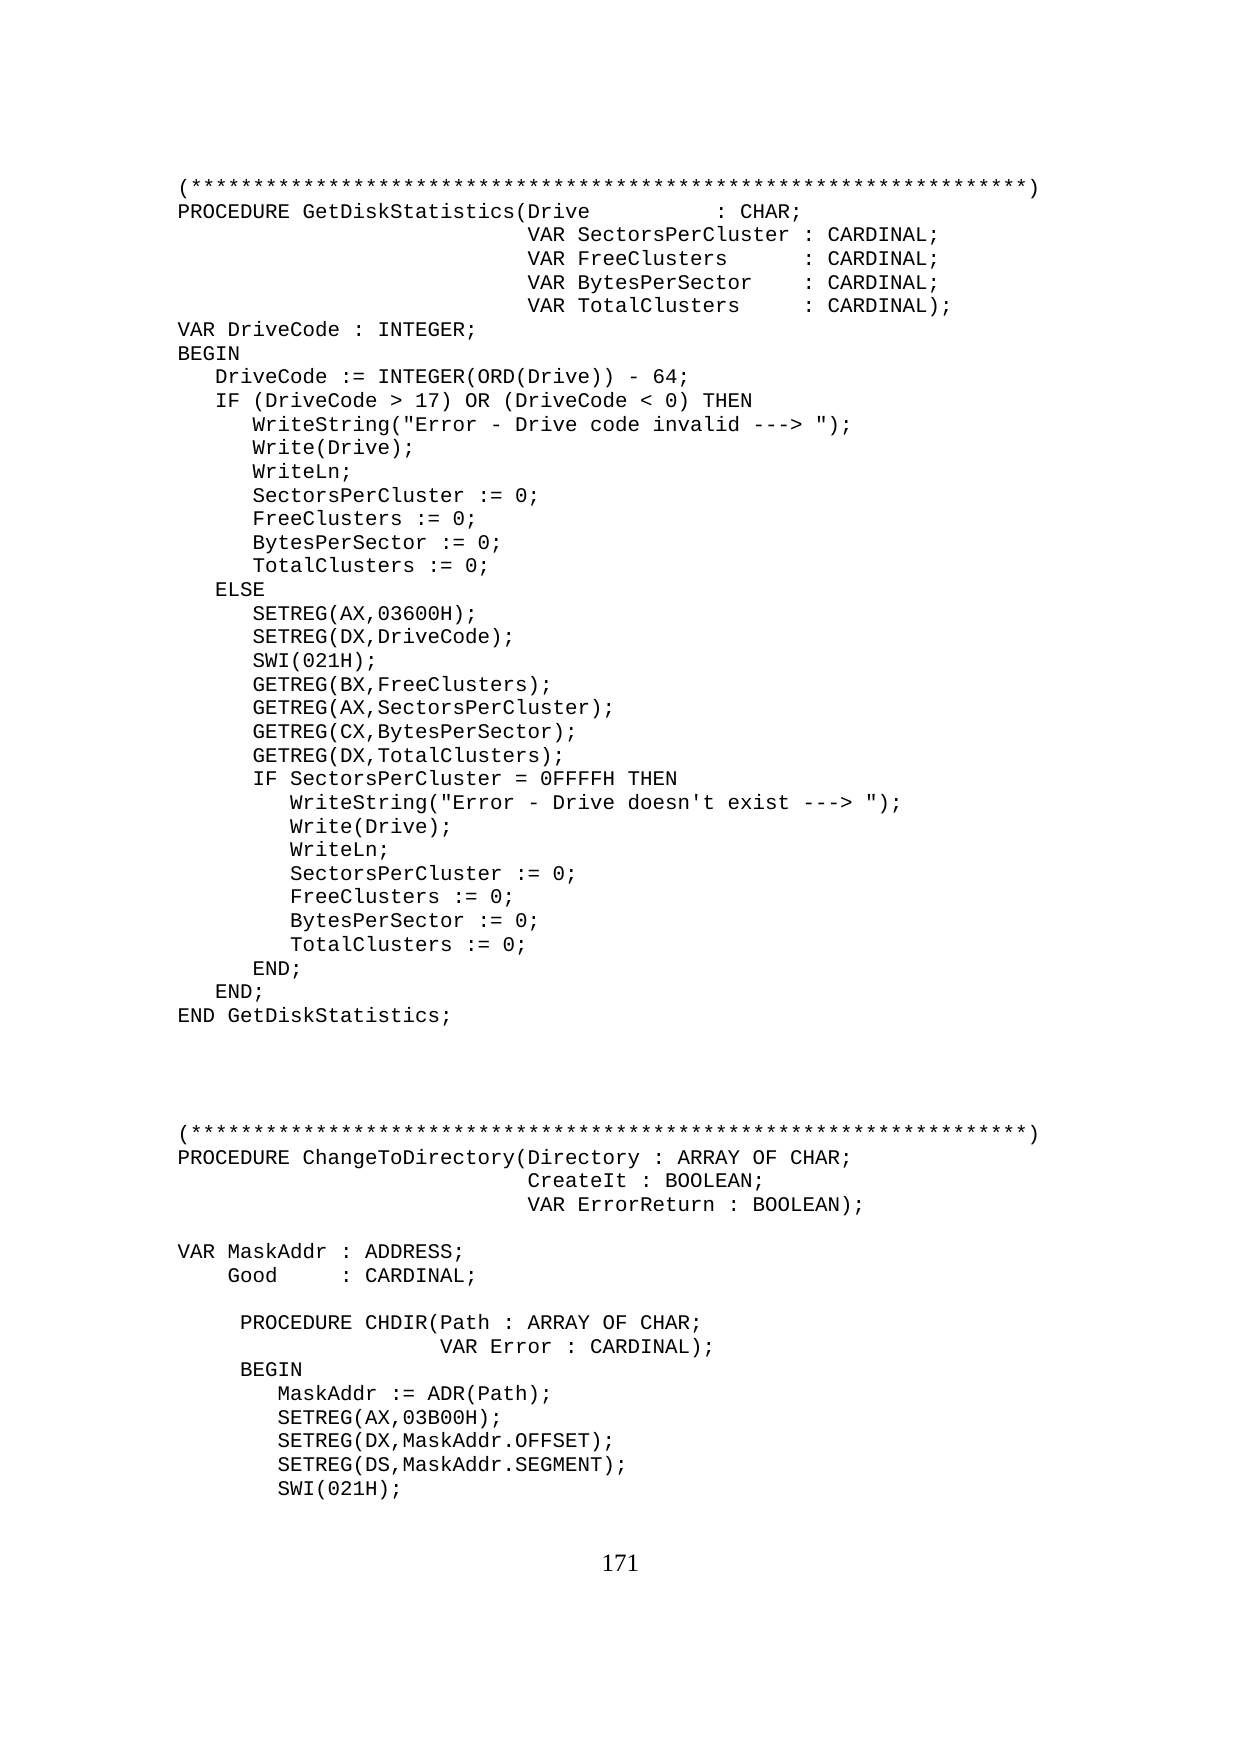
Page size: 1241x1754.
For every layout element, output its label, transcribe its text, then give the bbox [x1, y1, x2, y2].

text PROCEDURE CHDIR(Path : ARRAY OF CHAR; [177, 1312, 1063, 1336]
text VAR MaskAddr : ADDRESS; [177, 1241, 1063, 1265]
text BEGIN [177, 343, 1063, 366]
text PROCEDURE GetDiskStatistics(Drive : CHAR; [177, 201, 1063, 224]
text SETREG(AX,03B00H); [177, 1407, 1063, 1430]
text VAR BytesPerSector : CARDINAL; [177, 272, 1063, 295]
text TotalClusters := 0; [177, 556, 1063, 579]
text WriteLn; [177, 461, 1063, 484]
text FreeClusters := 0; [177, 508, 1063, 532]
text SETREG(DX,DriveCode); [177, 626, 1063, 650]
text IF (DriveCode > 17) OR (DriveCode < 0) THEN [177, 390, 1063, 414]
text WriteString("Error - Drive code invalid ---> "); [177, 414, 1063, 437]
text PROCEDURE ChangeToDirectory(Directory : ARRAY OF CHAR; [177, 1147, 1063, 1170]
text (*******************************************************************) [177, 177, 1063, 201]
text WriteString("Error - Drive doesn't exist ---> "); [177, 792, 1063, 816]
text SectorsPerCluster := 0; [177, 484, 1063, 508]
text VAR FreeClusters : CARDINAL; [177, 248, 1063, 272]
text SETREG(DS,MaskAddr.SEGMENT); [177, 1454, 1063, 1478]
text SectorsPerCluster := 0; [177, 863, 1063, 887]
text SETREG(DX,MaskAddr.OFFSET); [177, 1430, 1063, 1454]
text VAR Error : CARDINAL); [177, 1336, 1063, 1359]
text SETREG(AX,03600H); [177, 603, 1063, 626]
text SWI(021H); [177, 1478, 1063, 1501]
text Write(Drive); [177, 437, 1063, 461]
text FreeClusters := 0; [177, 887, 1063, 910]
text ELSE [177, 579, 1063, 603]
text VAR TotalClusters : CARDINAL); [177, 295, 1063, 319]
text (*******************************************************************) [177, 1123, 1063, 1147]
text SWI(021H); [177, 650, 1063, 674]
text WriteLn; [177, 839, 1063, 863]
text VAR ErrorReturn : BOOLEAN); [177, 1194, 1063, 1218]
text Write(Drive); [177, 816, 1063, 839]
text GETREG(AX,SectorsPerCluster); [177, 697, 1063, 721]
text GETREG(DX,TotalClusters); [177, 745, 1063, 768]
text BytesPerSector := 0; [177, 532, 1063, 556]
text IF SectorsPerCluster = 0FFFFH THEN [177, 768, 1063, 792]
text Good : CARDINAL; [177, 1265, 1063, 1288]
text BEGIN [177, 1359, 1063, 1383]
text GETREG(BX,FreeClusters); [177, 674, 1063, 697]
text CreateIt : BOOLEAN; [177, 1170, 1063, 1194]
text GETREG(CX,BytesPerSector); [177, 721, 1063, 745]
text DriveCode := INTEGER(ORD(Drive)) - 64; [177, 366, 1063, 390]
text MaskAddr := ADR(Path); [177, 1383, 1063, 1407]
text END; [177, 981, 1063, 1005]
text VAR DriveCode : INTEGER; [177, 319, 1063, 343]
text VAR SectorsPerCluster : CARDINAL; [177, 224, 1063, 248]
text END; [177, 957, 1063, 981]
text END GetDiskStatistics; [177, 1005, 1063, 1028]
text BytesPerSector := 0; [177, 910, 1063, 934]
text TotalClusters := 0; [177, 934, 1063, 957]
